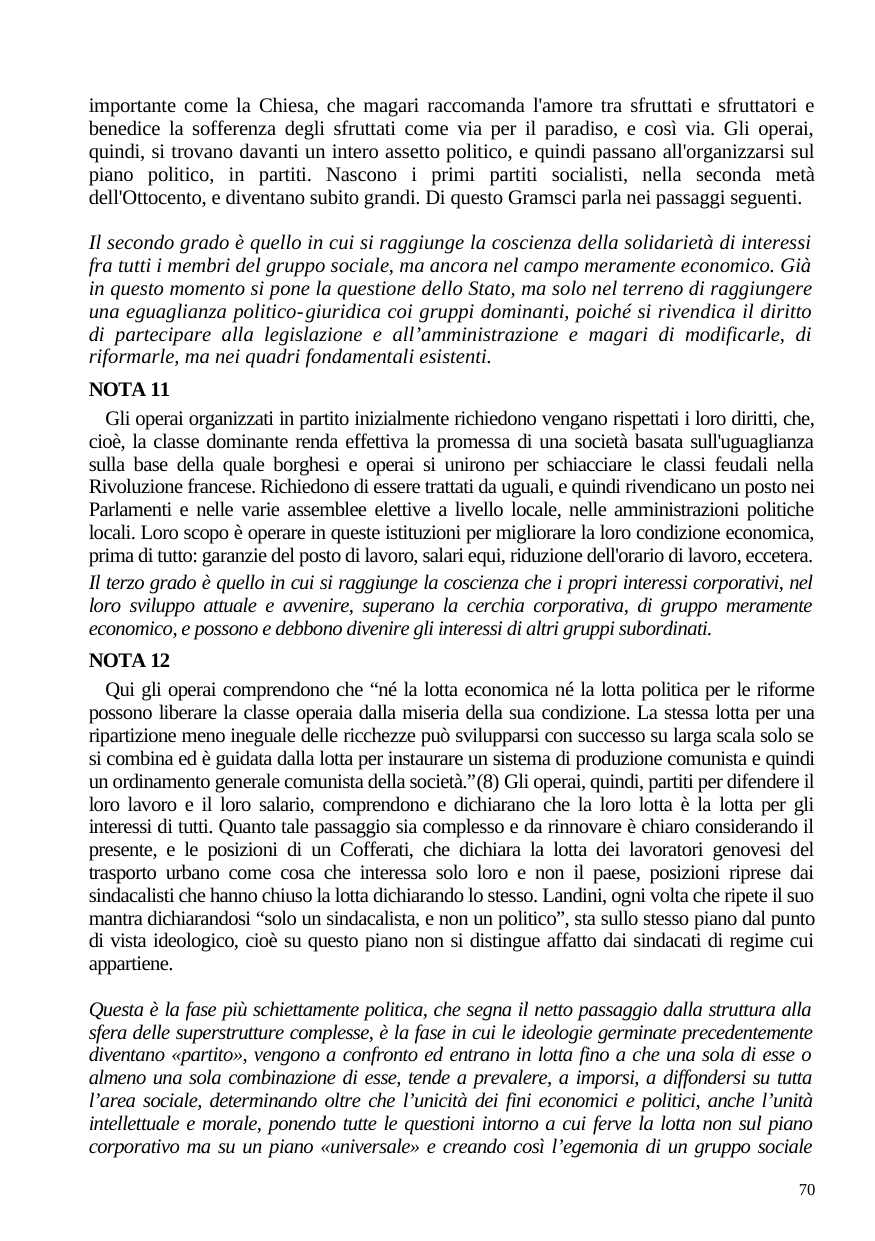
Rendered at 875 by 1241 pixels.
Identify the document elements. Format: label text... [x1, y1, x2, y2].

text NOTA 12 [88, 649, 815, 672]
text Questa è la fase più schiettamente politica, che segna il netto passaggio dalla struttura alla sfera delle superstrutture complesse, è la fase in cui le ideologie germinate precedentemente diventano «partito», vengono a confronto ed entrano in lotta fino a che una sola di esse o almeno una sola combinazione di esse, tende a prevalere, a imporsi, a diffondersi su tutta l’area sociale, determinando oltre che l’unicità dei fini economici e politici, anche l’unità intellettuale e morale, ponendo tutte le questioni intorno a cui ferve la lotta non sul piano corporativo ma su un piano «universale» e creando così l’egemonia di un gruppo sociale [88, 998, 815, 1157]
text NOTA 11 [88, 378, 815, 401]
text importante come la Chiesa, che magari raccomanda l'amore tra sfruttati e sfruttatori e benedice la sofferenza degli sfruttati come via per il paradiso, e così via. Gli operai, quindi, si trovano davanti un intero assetto politico, e quindi passano all'organizzarsi sul piano politico, in partiti. Nascono i primi partiti socialisti, nella seconda metà dell'Ottocento, e diventano subito grandi. Di questo Gramsci parla nei passaggi seguenti. [88, 94, 815, 208]
text Gli operai organizzati in partito inizialmente richiedono vengano rispettati i loro diritti, che, cioè, la classe dominante renda effettiva la promessa di una società basata sull'uguaglianza sulla base della quale borghesi e operai si unirono per schiacciare le classi feudali nella Rivoluzione francese. Richiedono di essere trattati da uguali, e quindi rivendicano un posto nei Parlamenti e nelle varie assemblee elettive a livello locale, nelle amministrazioni politiche locali. Loro scopo è operare in queste istituzioni per migliorare la loro condizione economica, prima di tutto: garanzie del posto di lavoro, salari equi, riduzione dell'orario di lavoro, eccetera. [88, 407, 815, 567]
text Il terzo grado è quello in cui si raggiunge la coscienza che i propri interessi corporativi, nel loro sviluppo attuale e avvenire, superano la cerchia corporativa, di gruppo meramente economico, e possono e debbono divenire gli interessi di altri gruppi subordinati. [88, 571, 815, 640]
text Il secondo grado è quello in cui si raggiunge la coscienza della solidarietà di interessi fra tutti i membri del gruppo sociale, ma ancora nel campo meramente economico. Già in questo momento si pone la questione dello Stato, ma solo nel terreno di raggiungere una eguaglianza politico‑giuridica coi gruppi dominanti, poiché si rivendica il diritto di partecipare alla legislazione e all’amministrazione e magari di modificarle, di riformarle, ma nei quadri fondamentali esistenti. [88, 231, 815, 368]
text Qui gli operai comprendono che “né la lotta economica né la lotta politica per le riforme possono liberare la classe operaia dalla miseria della sua condizione. La stessa lotta per una ripartizione meno ineguale delle ricchezze può svilupparsi con successo su larga scala solo se si combina ed è guidata dalla lotta per instaurare un sistema di produzione comunista e quindi un ordinamento generale comunista della società.”(8) Gli operai, quindi, partiti per difendere il loro lavoro e il loro salario, comprendono e dichiarano che la loro lotta è la lotta per gli interessi di tutti. Quanto tale passaggio sia complesso e da rinnovare è chiaro considerando il presente, e le posizioni di un Cofferati, che dichiara la lotta dei lavoratori genovesi del trasporto urbano come cosa che interessa solo loro e non il paese, posizioni riprese dai sindacalisti che hanno chiuso la lotta dichiarando lo stesso. Landini, ogni volta che ripete il suo mantra dichiarandosi “solo un sindacalista, e non un politico”, sta sullo stesso piano dal punto di vista ideologico, cioè su questo piano non si distingue affatto dai sindacati di regime cui appartiene. [88, 678, 815, 975]
